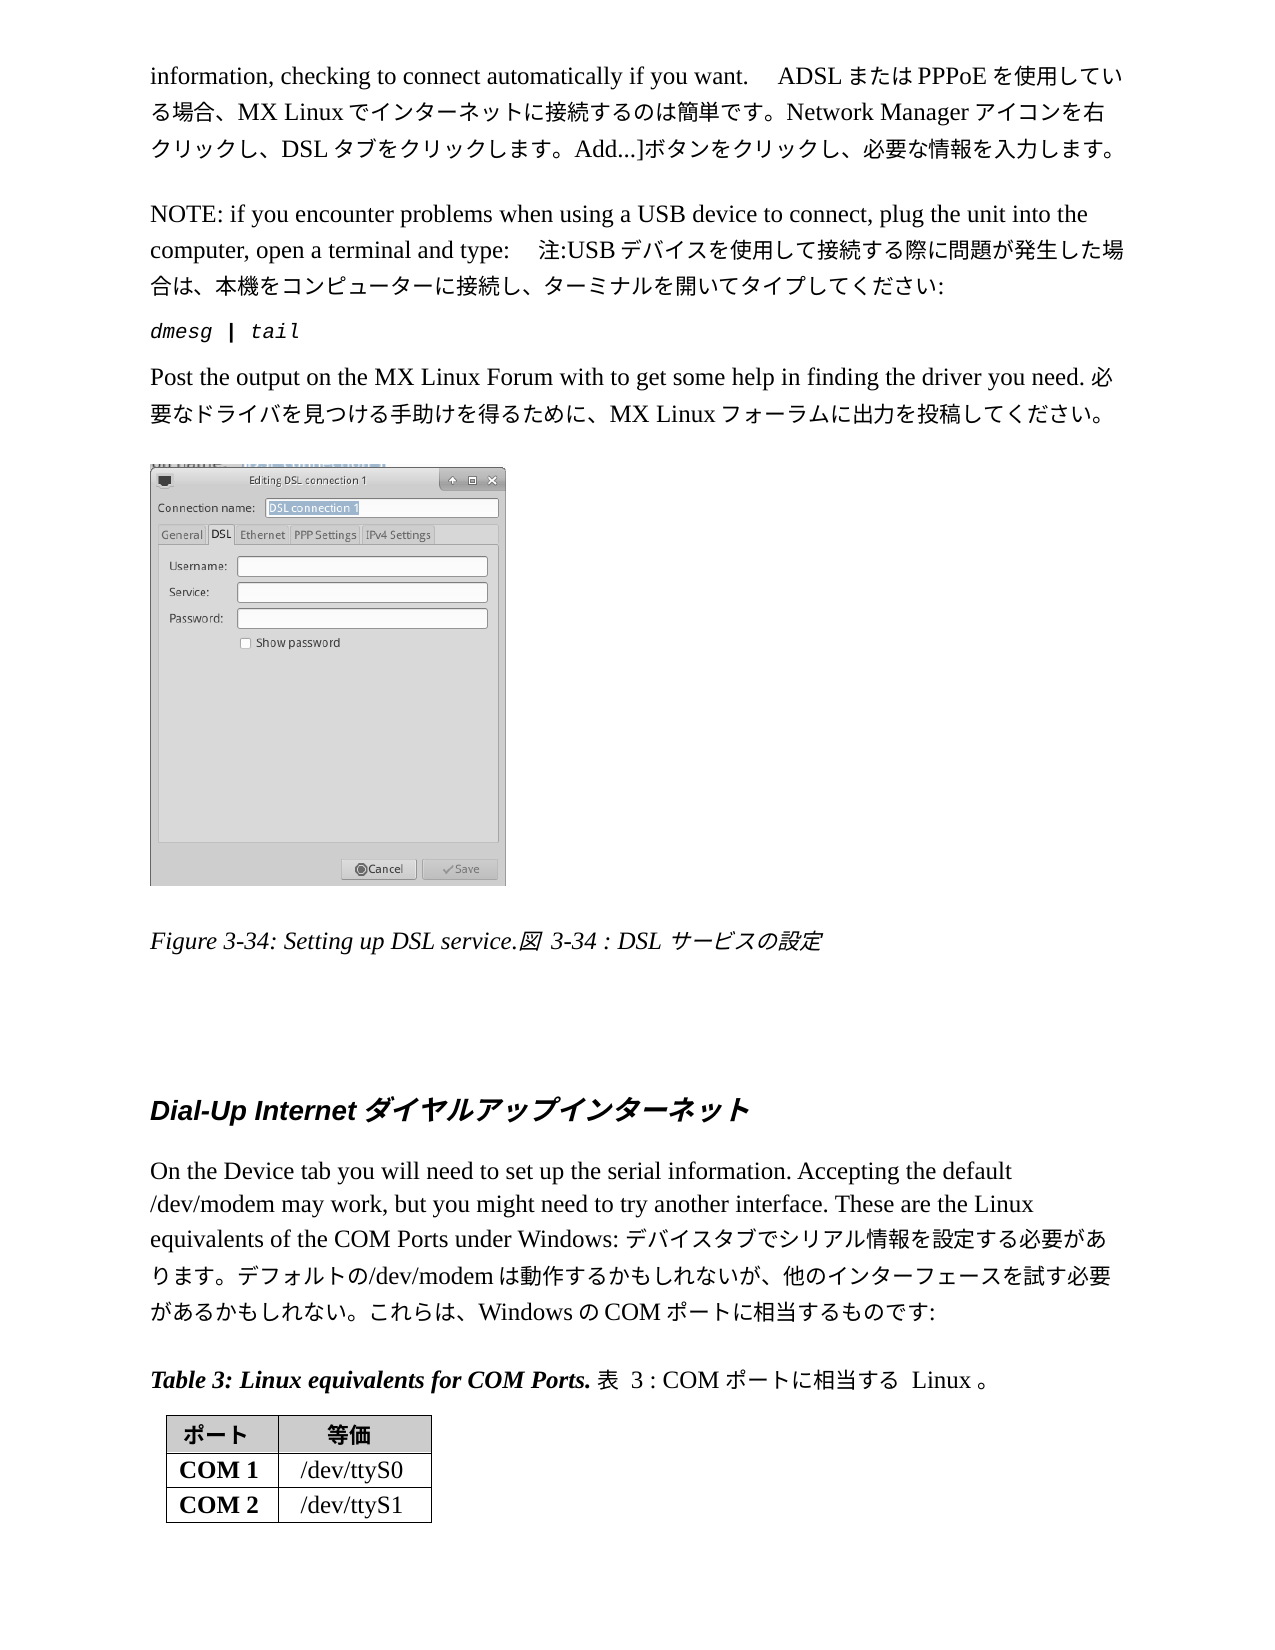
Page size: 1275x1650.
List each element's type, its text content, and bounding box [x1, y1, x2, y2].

text NOTE: if you encounter problems when using a USB device to connect, plug the unit into the computer, open a terminal and type: 注:USBデバイスを使用して接続する際に問題が発生した場合は、本機をコンピューターに接続し、ターミナルを開いてタイプしてください: [150, 199, 1125, 301]
table_cell COM 1 [167, 1454, 278, 1487]
subtitle Dial-Up Internetダイヤルアップインターネット [150, 1088, 1125, 1128]
table_header 等価 [279, 1416, 431, 1452]
text Figure 3-34: Setting up DSL service.図 3-34 : DSL サービスの設定 [150, 924, 1125, 955]
text Post the output on the MX Linux Forum with to get some help in finding the driver you need. 必要なドライバを見つける手助けを得るために、MX Linuxフォーラムに出力を投稿してください。 [150, 360, 1125, 428]
text On the Device tab you will need to set up the serial information. Accepting the default /dev/modem may work, but you might need to try another interface. These are the Linux equivalents of the COM Ports under Windows: デバイスタブでシリアル情報を設定する必要があります。デフォルトの/dev/modemは動作するかもしれないが、他のインターフェースを試す必要があるかもしれない。これらは、WindowsのCOMポートに相当するものです: [150, 1156, 1125, 1327]
table_cell /dev/ttyS1 [279, 1488, 431, 1522]
text dmesg | tail [150, 321, 1125, 345]
table_cell /dev/ttyS0 [279, 1454, 431, 1487]
text Table 3: Linux equivalents for COM Ports. 表 3 : COM ポートに相当する Linux 。 [150, 1363, 1125, 1394]
table_header ポート [167, 1416, 278, 1452]
picture [150, 464, 506, 886]
text information, checking to connect automatically if you want. ADSLまたはPPPoEを使用している場合、MX Linuxでインターネットに接続するのは簡単です。Network Managerアイコンを右クリックし、DSLタブをクリックします。Add...]ボタンをクリックし、必要な情報を入力します。 [150, 59, 1125, 163]
table_cell COM 2 [167, 1488, 278, 1522]
